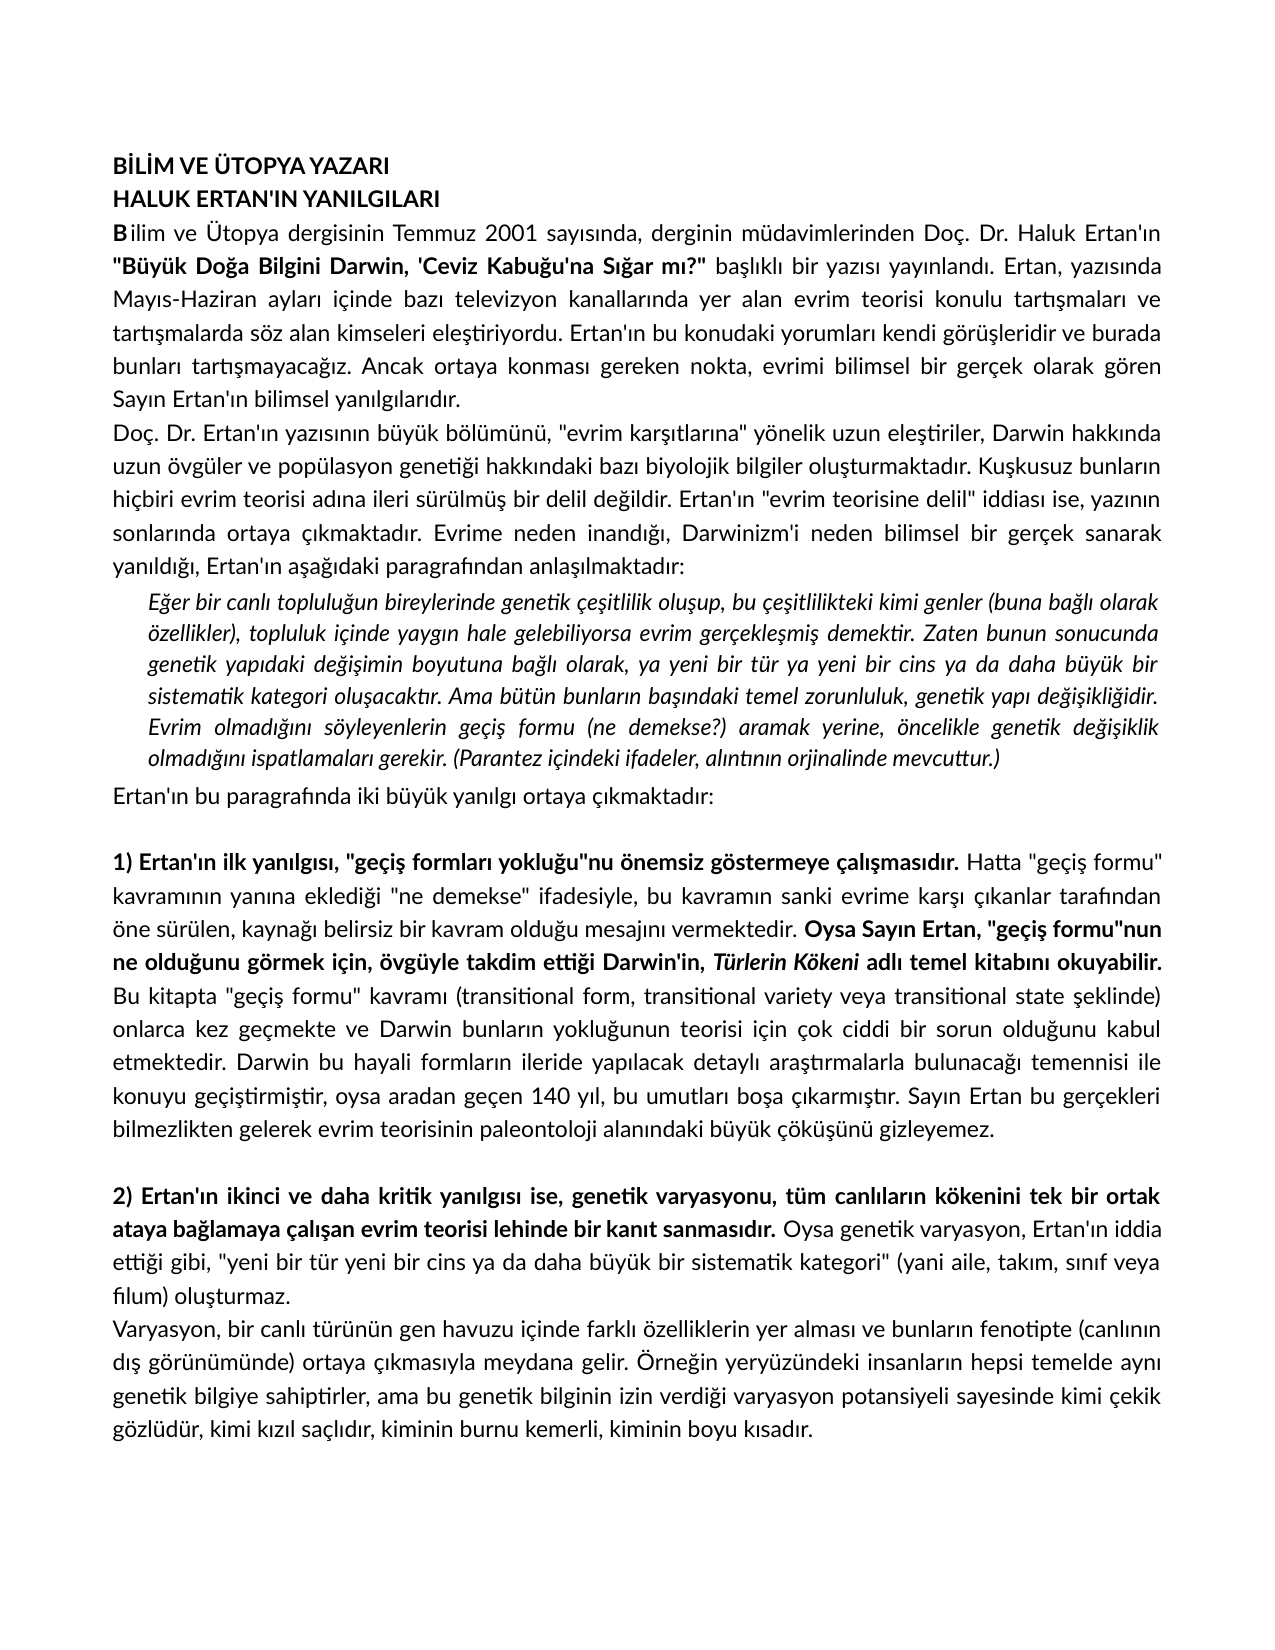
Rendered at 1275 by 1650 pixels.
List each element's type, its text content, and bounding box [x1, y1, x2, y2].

text Eğer bir canlı topluluğun bireylerinde genetik çeşitlilik oluşup, bu çeşitlilikteki kimi genler (buna bağlı olarak özellikler), topluluk içinde yaygın hale gelebiliyorsa evrim gerçekleşmiş demektir. Zaten bunun sonucunda genetik yapıdaki değişimin boyutuna bağlı olarak, ya yeni bir tür ya yeni bir cins ya da daha büyük bir sistematik kategori oluşacaktır. Ama bütün bunların başındaki temel zorunluluk, genetik yapı değişikliğidir. Evrim olmadığını söyleyenlerin geçiş formu (ne demekse?) aramak yerine, öncelikle genetik değişiklik olmadığını ispatlamaları gerekir. (Parantez içindeki ifadeler, alıntının orjinalinde mevcuttur.) [148, 585, 1162, 773]
text Varyasyon, bir canlı türünün gen havuzu içinde farklı özelliklerin yer alması ve bunların fenotipte (canlının dış görünümünde) ortaya çıkmasıyla meydana gelir. Örneğin yeryüzündeki insanların hepsi temelde aynı genetik bilgiye sahiptirler, ama bu genetik bilginin izin verdiği varyasyon potansiyeli sayesinde kimi çekik gözlüdür, kimi kızıl saçlıdır, kiminin burnu kemerli, kiminin boyu kısadır. [112, 1311, 1162, 1444]
text Bilim ve Ütopya dergisinin Temmuz 2001 sayısında, derginin müdavimlerinden Doç. Dr. Haluk Ertan'ın "Büyük Doğa Bilgini Darwin, 'Ceviz Kabuğu'na Sığar mı?" başlıklı bir yazısı yayınlandı. Ertan, yazısında Mayıs-Haziran ayları içinde bazı televizyon kanallarında yer alan evrim teorisi konulu tartışmaları ve tartışmalarda söz alan kimseleri eleştiriyordu. Ertan'ın bu konudaki yorumları kendi görüşleridir ve burada bunları tartışmayacağız. Ancak ortaya konması gereken nokta, evrimi bilimsel bir gerçek olarak gören Sayın Ertan'ın bilimsel yanılgılarıdır. [112, 214, 1162, 414]
text Doç. Dr. Ertan'ın yazısının büyük bölümünü, "evrim karşıtlarına" yönelik uzun eleştiriler, Darwin hakkında uzun övgüler ve popülasyon genetiği hakkındaki bazı biyolojik bilgiler oluşturmaktadır. Kuşkusuz bunların hiçbiri evrim teorisi adına ileri sürülmüş bir delil değildir. Ertan'ın "evrim teorisine delil" iddiası ise, yazının sonlarında ortaya çıkmaktadır. Evrime neden inandığı, Darwinizm'i neden bilimsel bir gerçek sanarak yanıldığı, Ertan'ın aşağıdaki paragrafından anlaşılmaktadır: [112, 414, 1162, 581]
text 2) Ertan'ın ikinci ve daha kritik yanılgısı ise, genetik varyasyonu, tüm canlıların kökenini tek bir ortak ataya bağlamaya çalışan evrim teorisi lehinde bir kanıt sanmasıdır. Oysa genetik varyasyon, Ertan'ın iddia ettiği gibi, "yeni bir tür yeni bir cins ya da daha büyük bir sistematik kategori" (yani aile, takım, sınıf veya filum) oluşturmaz. [112, 1177, 1162, 1311]
text BİLİM VE ÜTOPYA YAZARI [112, 148, 1162, 181]
text Ertan'ın bu paragrafında iki büyük yanılgı ortaya çıkmaktadır: [112, 777, 1162, 811]
text HALUK ERTAN'IN YANILGILARI [112, 181, 1162, 214]
text 1) Ertan'ın ilk yanılgısı, "geçiş formları yokluğu"nu önemsiz göstermeye çalışmasıdır. Hatta "geçiş formu" kavramının yanına eklediği "ne demekse" ifadesiyle, bu kavramın sanki evrime karşı çıkanlar tarafından öne sürülen, kaynağı belirsiz bir kavram olduğu mesajını vermektedir. Oysa Sayın Ertan, "geçiş formu"nun ne olduğunu görmek için, övgüyle takdim ettiği Darwin'in, Türlerin Kökeni adlı temel kitabını okuyabilir. Bu kitapta "geçiş formu" kavramı (transitional form, transitional variety veya transitional state şeklinde) onlarca kez geçmekte ve Darwin bunların yokluğunun teorisi için çok ciddi bir sorun olduğunu kabul etmektedir. Darwin bu hayali formların ileride yapılacak detaylı araştırmalarla bulunacağı temennisi ile konuyu geçiştirmiştir, oysa aradan geçen 140 yıl, bu umutları boşa çıkarmıştır. Sayın Ertan bu gerçekleri bilmezlikten gelerek evrim teorisinin paleontoloji alanındaki büyük çöküşünü gizleyemez. [112, 844, 1162, 1144]
